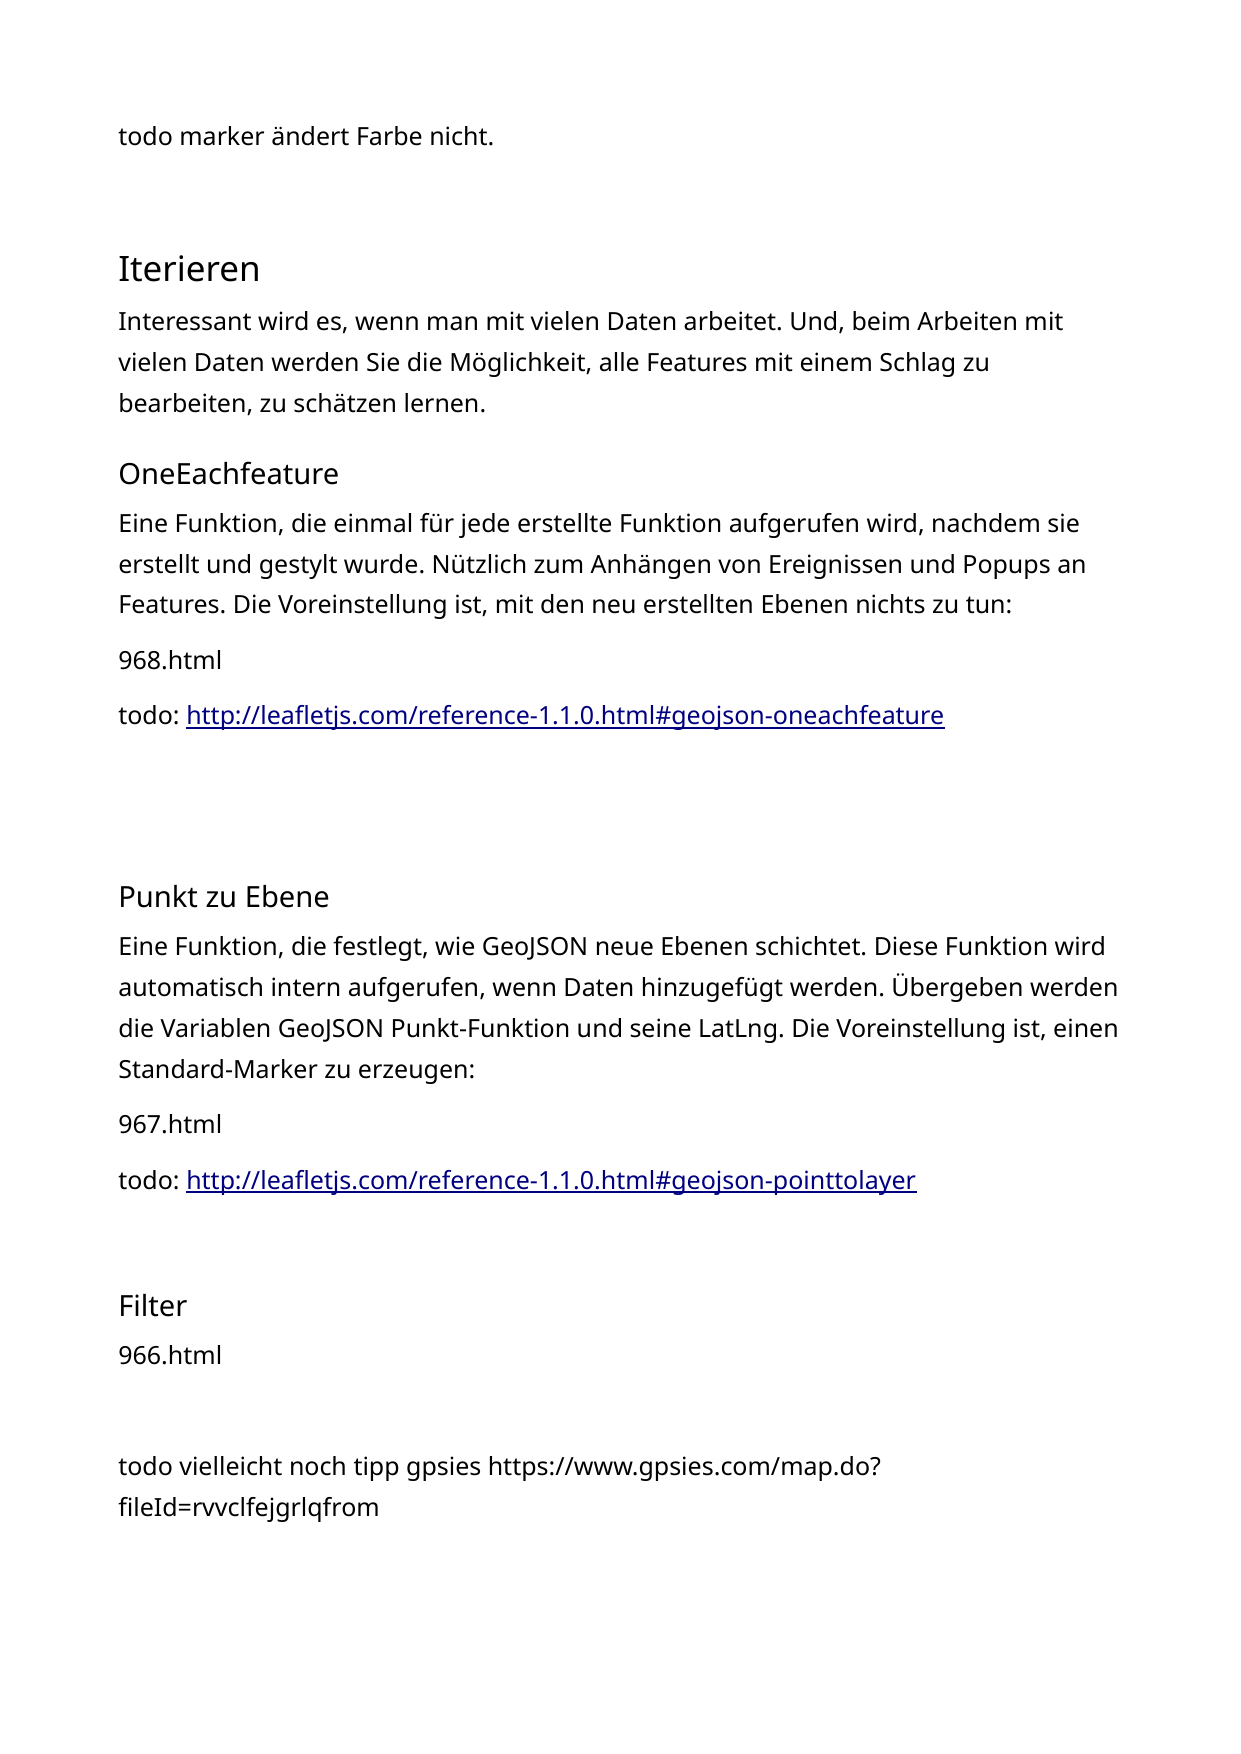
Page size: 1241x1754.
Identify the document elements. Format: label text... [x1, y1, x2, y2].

text Eine Funktion, die festlegt, wie GeoJSON neue Ebenen schichtet. Diese Funktion wird automatisch intern aufgerufen, wenn Daten hinzugefügt werden. Übergeben werden die Variablen GeoJSON Punkt-Funktion und seine LatLng. Die Voreinstellung ist, einen Standard-Marker zu erzeugen: [118, 929, 1122, 1086]
text 966.html [118, 1338, 1122, 1372]
text Eine Funktion, die einmal für jede erstellte Funktion aufgerufen wird, nachdem sie erstellt und gestylt wurde. Nützlich zum Anhängen von Ereignissen und Popups an Features. Die Voreinstellung ist, mit den neu erstellten Ebenen nichts zu tun: [118, 506, 1122, 621]
text Interessant wird es, wenn man mit vielen Daten arbeitet. Und, beim Arbeiten mit vielen Daten werden Sie die Möglichkeit, alle Features mit einem Schlag zu bearbeiten, zu schätzen lernen. [118, 304, 1122, 419]
text todo: http://leafletjs.com/reference-1.1.0.html#geojson-pointtolayer [118, 1162, 1122, 1196]
text todo marker ändert Farbe nicht. [118, 118, 1122, 152]
subtitle Punkt zu Ebene [118, 877, 1122, 916]
text todo: http://leafletjs.com/reference-1.1.0.html#geojson-oneachfeature [118, 698, 1122, 732]
subtitle Filter [118, 1286, 1122, 1325]
text todo vielleicht noch tipp gpsies https://www.gpsies.com/map.do?fileId=rvvclfejgrlqfrom [118, 1449, 1122, 1523]
text 967.html [118, 1107, 1122, 1141]
text 968.html [118, 643, 1122, 677]
subtitle OneEachfeature [118, 453, 1122, 493]
subtitle Iterieren [118, 243, 1122, 291]
